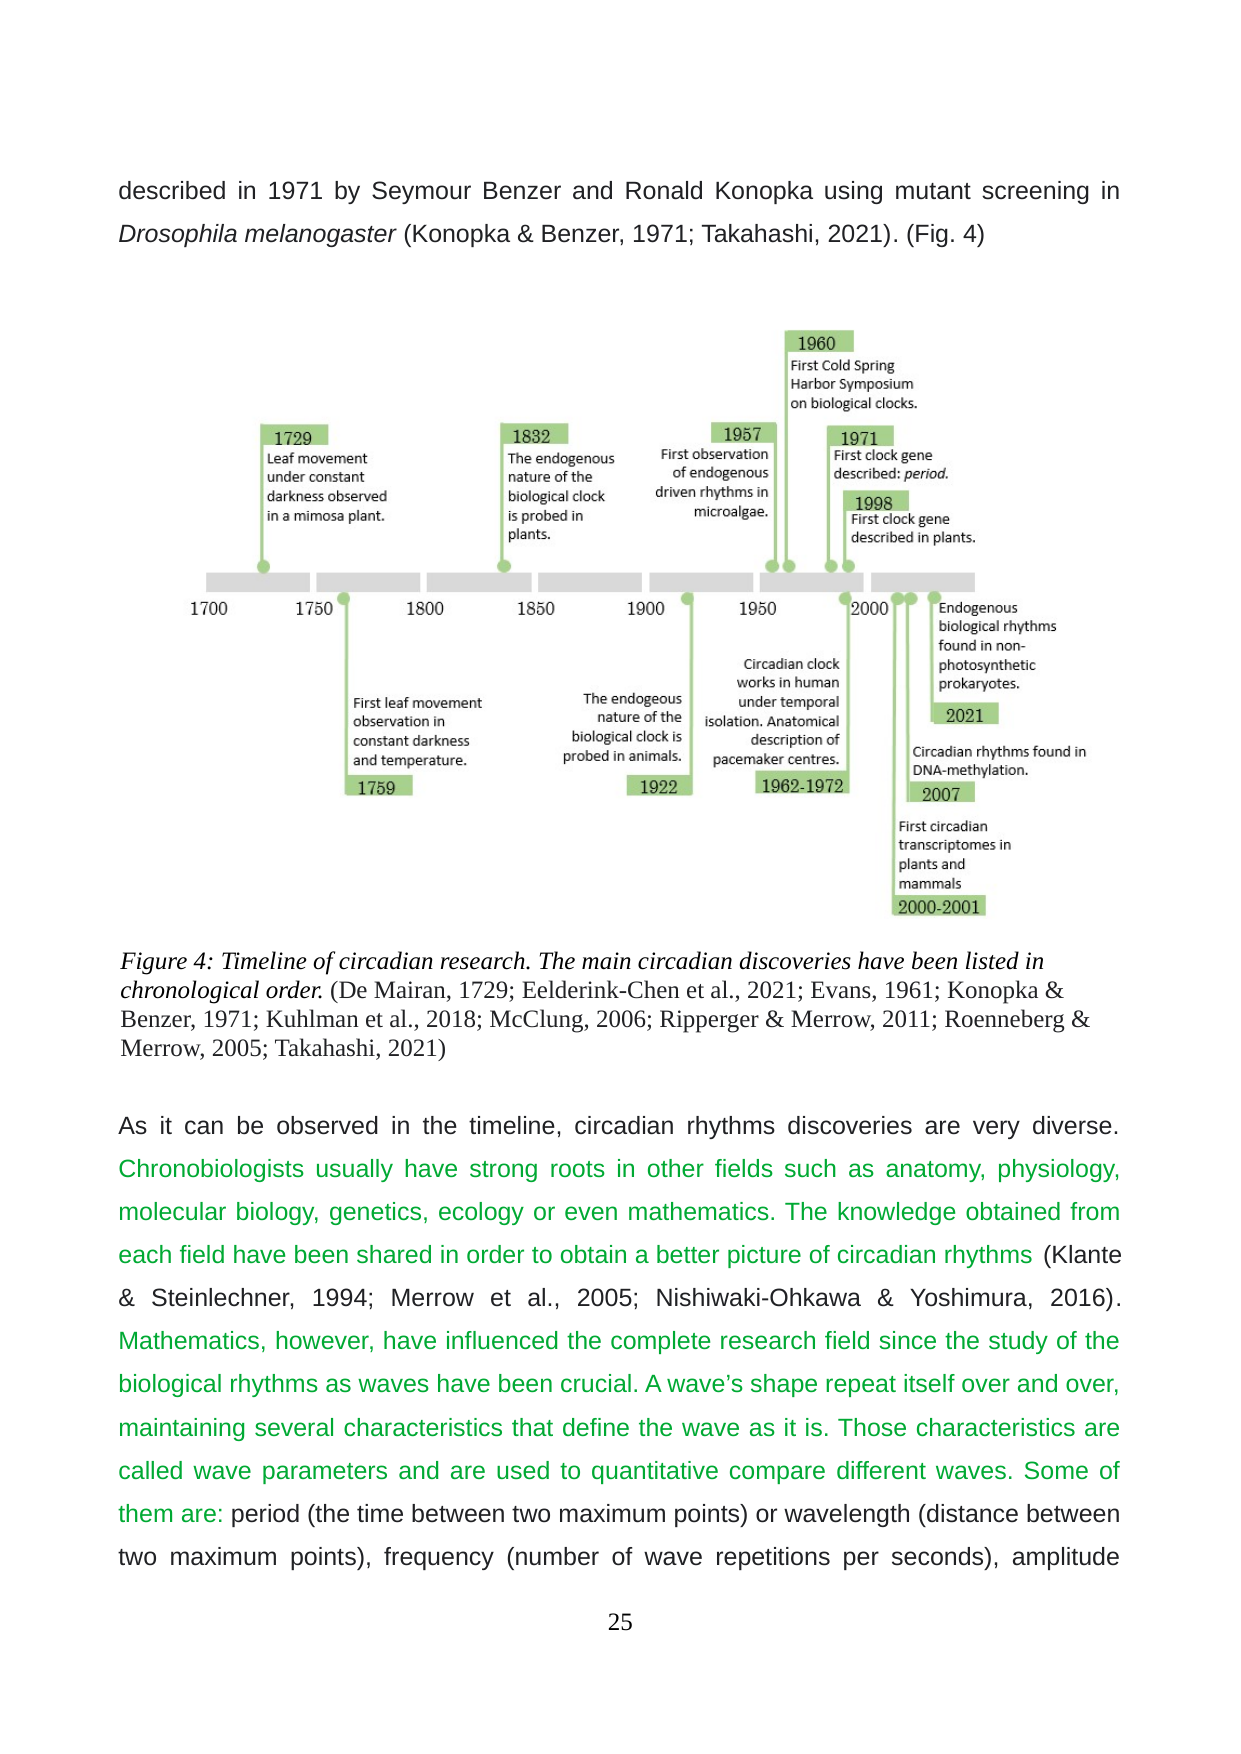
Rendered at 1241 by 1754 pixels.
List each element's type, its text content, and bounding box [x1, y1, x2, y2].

text As it can be observed in the timeline, circadian rhythms discoveries are very diverse. Chronobiologists usually have strong roots in other fields such as anatomy, physiology, molecular biology, genetics, ecology or even mathematics. The knowledge obtained from each field have been shared in order to obtain a better picture of circadian rhythms (Klante & Steinlechner, 1994; Merrow et al., 2005; Nishiwaki-Ohkawa & Yoshimura, 2016)⁠. Mathematics, however, have influenced the complete research field since the study of the biological rhythms as waves have been crucial. A wave’s shape repeat itself over and over, maintaining several characteristics that define the wave as it is. Those characteristics are called wave parameters and are used to quantitative compare different waves. Some of them are: period (the time between two maximum points) or wavelength (distance between two maximum points), frequency (number of wave repetitions per seconds), amplitude [118, 1111, 1122, 1571]
text ⁠ [118, 947, 1122, 1090]
text Figure 4: Timeline of circadian research. The main circadian discoveries have been listed in chronological order. (De Mairan, 1729; Eelderink-Chen et al., 2021; Evans, 1961; Konopka & Benzer, 1971; Kuhlman et al., 2018; McClung, 2006; Ripperger & Merrow, 2011; Roenneberg & Merrow, 2005; Takahashi, 2021) [120, 947, 1126, 1061]
text ⁠ [120, 301, 1126, 314]
text described in 1971 by Seymour Benzer and Ronald Konopka using mutant screening in Drosophila melanogaster (Konopka & Benzer, 1971; Takahashi, 2021)⁠. (Fig. 4) [118, 176, 1122, 248]
picture [121, 313, 1125, 947]
